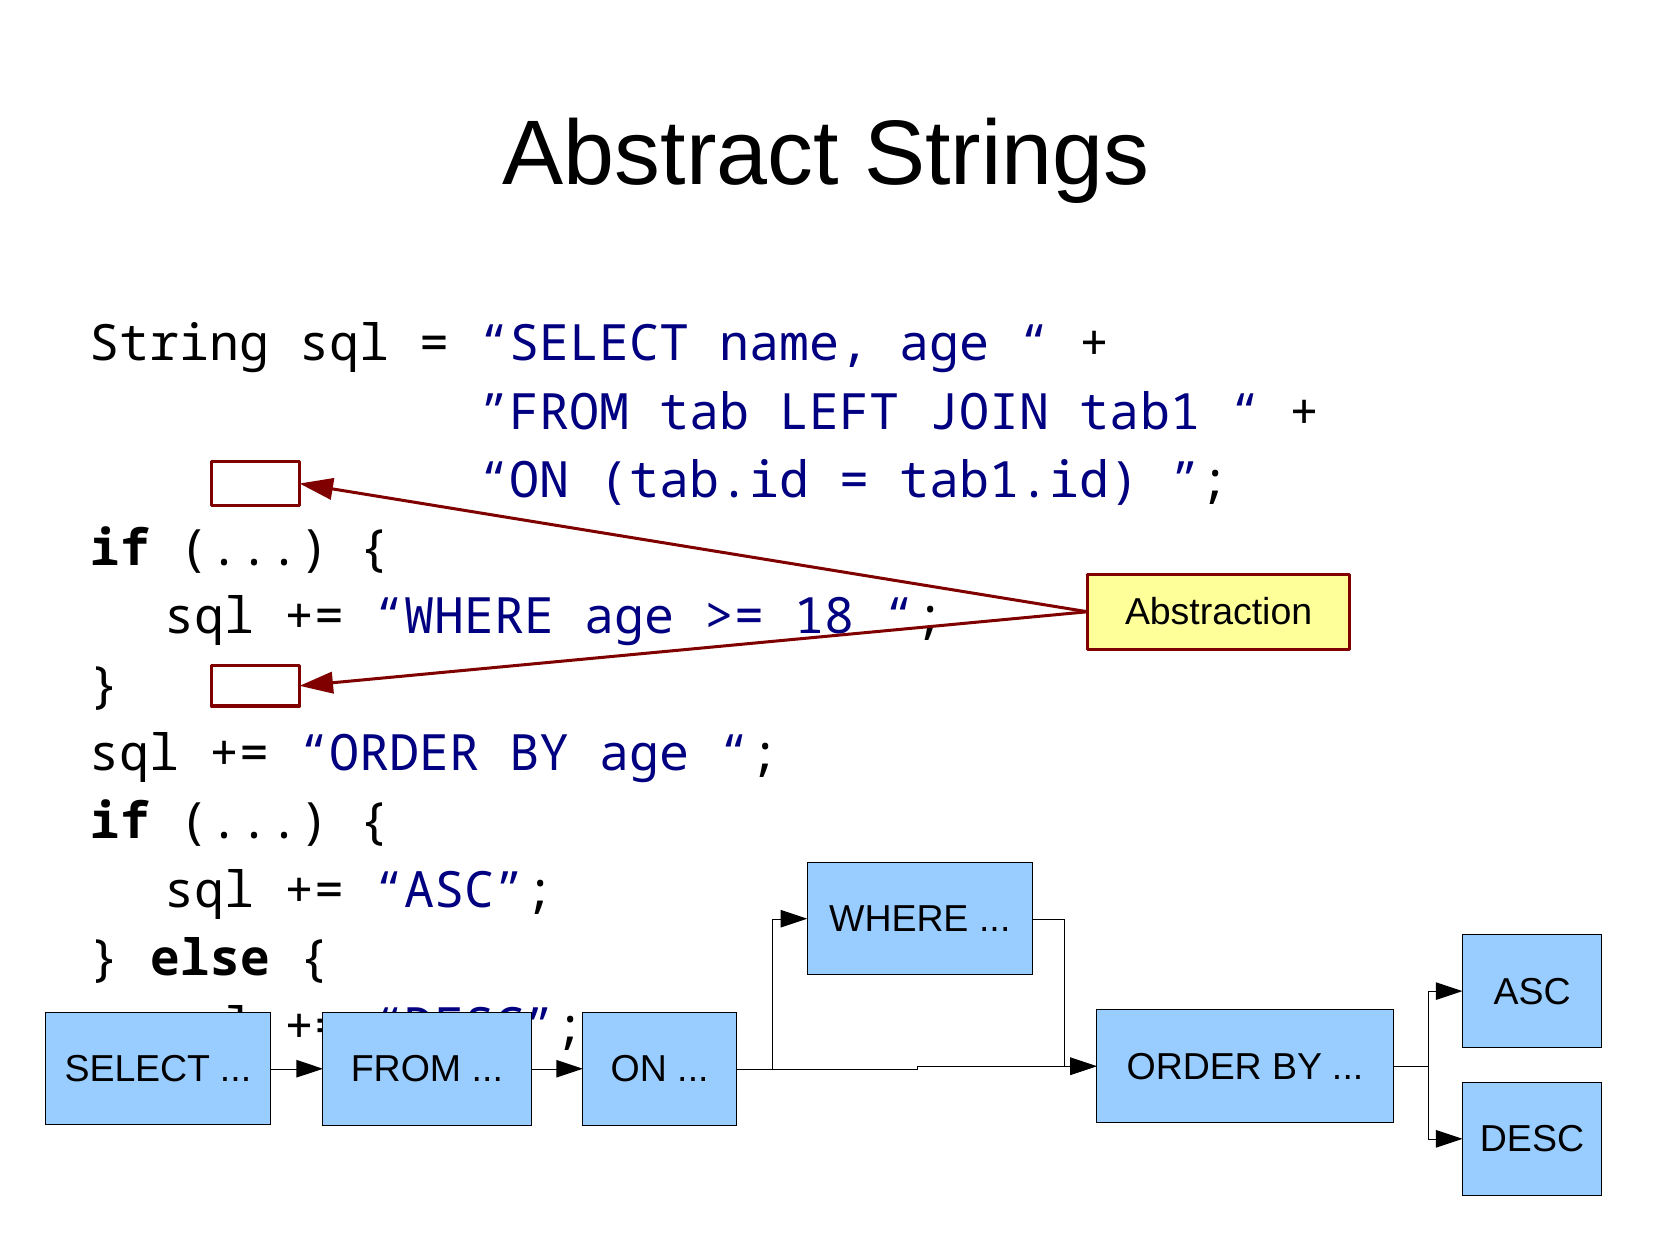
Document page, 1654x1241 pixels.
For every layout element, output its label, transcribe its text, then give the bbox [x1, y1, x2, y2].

text_box ASC [1462, 934, 1602, 1048]
text_box String sql = “SELECT name, age “ + ”FROM tab LEFT JOIN tab1 “ + “ON (tab.id = tab1.id) ”; if (...) { sql += “WHERE age >= 18 “; } sql += “ORDER BY age “; if (...) { sql += “ASC”; } else { sql += “DESC”; } [75, 300, 1576, 916]
text_box DESC [1462, 1082, 1602, 1196]
text_box Abstraction [1087, 574, 1350, 650]
text_box WHERE ... [807, 862, 1033, 975]
text_box ORDER BY ... [1096, 1009, 1394, 1123]
text_box SELECT ... [45, 1012, 271, 1125]
text_box ON ... [582, 1012, 737, 1126]
text_box FROM ... [322, 1012, 532, 1126]
title Abstract Strings [82, 49, 1571, 257]
